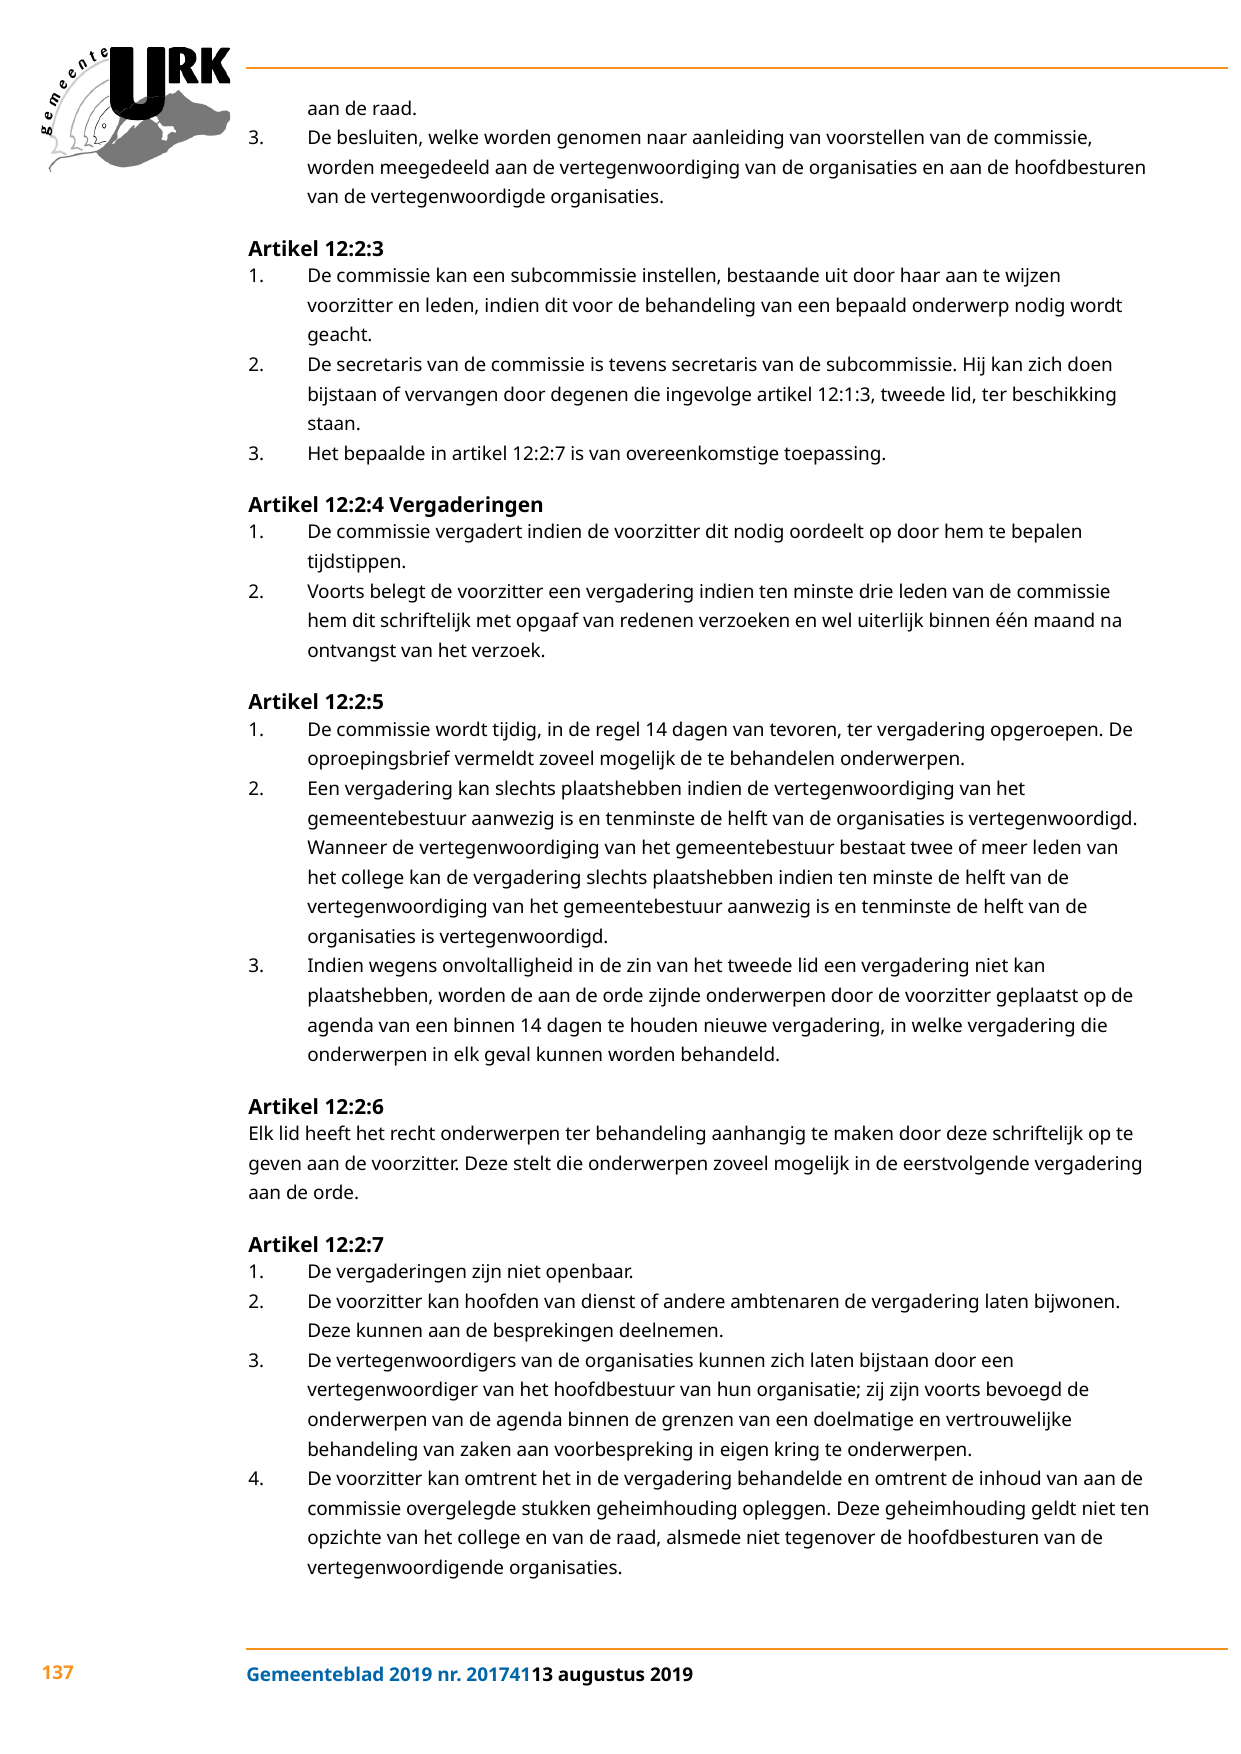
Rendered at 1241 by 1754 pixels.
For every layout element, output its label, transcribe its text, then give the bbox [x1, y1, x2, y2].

list Voorts belegt de voorzitter een vergadering indien ten minste drie leden van de commissie hem dit schriftelijk met opgaaf van redenen verzoeken en wel uiterlijk binnen één maand na ontvangst van het verzoek. [248, 578, 1152, 663]
list De vergaderingen zijn niet openbaar. [248, 1258, 1152, 1284]
picture [41, 47, 231, 172]
text Artikel 12:2:3 [248, 234, 1152, 262]
list De vertegenwoordigers van de organisaties kunnen zich laten bijstaan door een vertegenwoordiger van het hoofdbestuur van hun organisatie; zij zijn voorts bevoegd de onderwerpen van de agenda binnen de grenzen van een doelmatige en vertrouwelijke behandeling van zaken aan voorbespreking in eigen kring te onderwerpen. [248, 1347, 1152, 1461]
list De besluiten, welke worden genomen naar aanleiding van voorstellen van de commissie, worden meegedeeld aan de vertegenwoordiging van de organisaties en aan de hoofdbesturen van de vertegenwoordigde organisaties. [248, 124, 1152, 209]
list De voorzitter kan omtrent het in de vergadering behandelde en omtrent de inhoud van aan de commissie overgelegde stukken geheimhouding opleggen. Deze geheimhouding geldt niet ten opzichte van het college en van de raad, alsmede niet tegenover de hoofdbesturen van de vertegenwoordigende organisaties. [248, 1465, 1152, 1580]
list Indien wegens onvoltalligheid in de zin van het tweede lid een vergadering niet kan plaatshebben, worden de aan de orde zijnde onderwerpen door de voorzitter geplaatst op de agenda van een binnen 14 dagen te houden nieuwe vergadering, in welke vergadering die onderwerpen in elk geval kunnen worden behandeld. [248, 953, 1152, 1067]
text Artikel 12:2:4 Vergaderingen [248, 490, 1152, 519]
list De commissie kan een subcommissie instellen, bestaande uit door haar aan te wijzen voorzitter en leden, indien dit voor de behandeling van een bepaald onderwerp nodig wordt geacht. [248, 262, 1152, 347]
text Artikel 12:2:6 [248, 1092, 1152, 1120]
list De voorzitter kan hoofden van dienst of andere ambtenaren de vergadering laten bijwonen. Deze kunnen aan de besprekingen deelnemen. [248, 1288, 1152, 1343]
list De secretaris van de commissie is tevens secretaris van de subcommissie. Hij kan zich doen bijstaan of vervangen door degenen die ingevolge artikel 12:1:3, tweede lid, ter beschikking staan. [248, 351, 1152, 436]
text Artikel 12:2:7 [248, 1230, 1152, 1258]
list De commissie vergadert indien de voorzitter dit nodig oordeelt op door hem te bepalen tijdstippen. [248, 519, 1152, 574]
list De commissie wordt tijdig, in de regel 14 dagen van tevoren, ter vergadering opgeroepen. De oproepingsbrief vermeldt zoveel mogelijk de te behandelen onderwerpen. [248, 716, 1152, 771]
list Een vergadering kan slechts plaatshebben indien de vertegenwoordiging van het gemeentebestuur aanwezig is en tenminste de helft van de organisaties is vertegenwoordigd. Wanneer de vertegenwoordiging van het gemeentebestuur bestaat twee of meer leden van het college kan de vergadering slechts plaatshebben indien ten minste de helft van de vertegenwoordiging van het gemeentebestuur aanwezig is en tenminste de helft van de organisaties is vertegenwoordigd. [248, 775, 1152, 949]
text Elk lid heeft het recht onderwerpen ter behandeling aanhangig te maken door deze schriftelijk op te geven aan de voorzitter. Deze stelt die onderwerpen zoveel mogelijk in de eerstvolgende vergadering aan de orde. [248, 1120, 1152, 1205]
text Artikel 12:2:5 [248, 687, 1152, 716]
list aan de raad. [248, 95, 1152, 121]
list Het bepaalde in artikel 12:2:7 is van overeenkomstige toepassing. [248, 440, 1152, 466]
